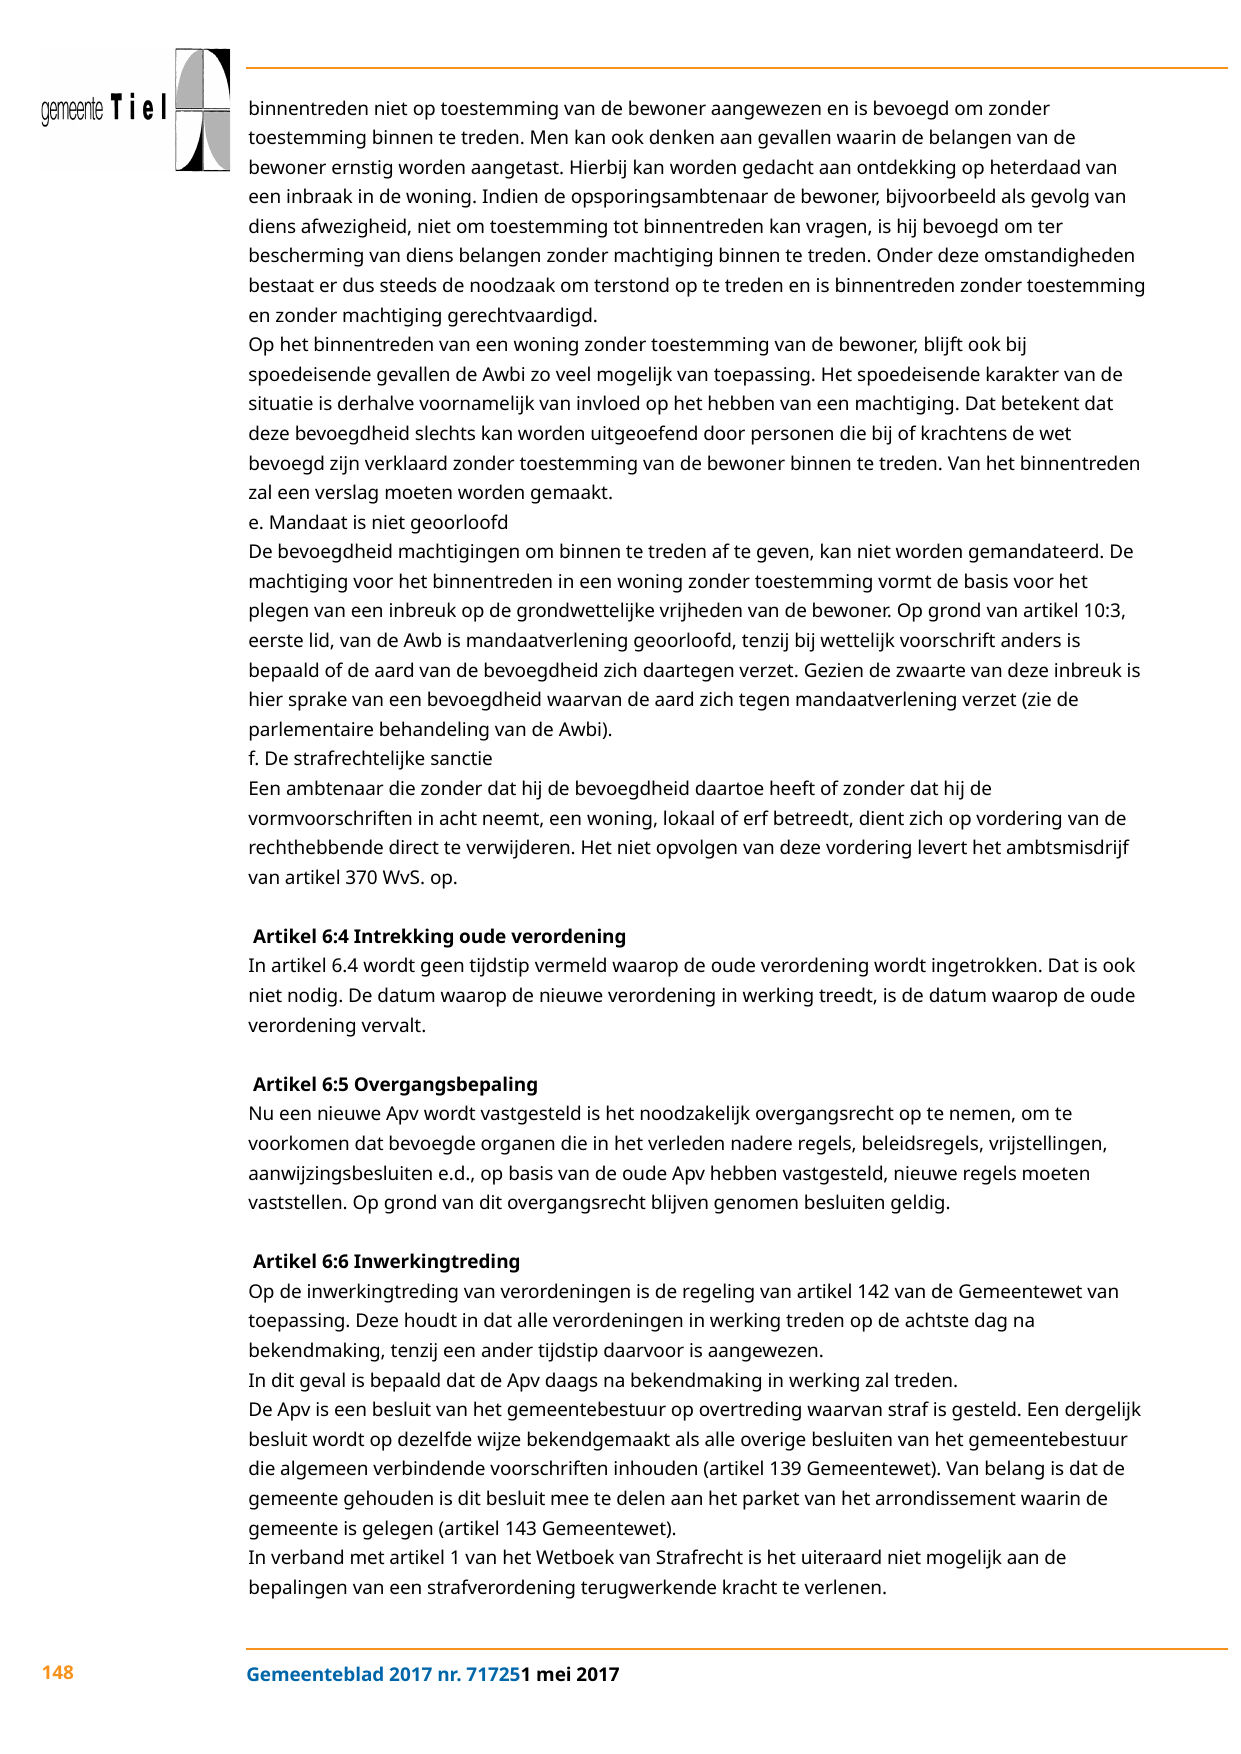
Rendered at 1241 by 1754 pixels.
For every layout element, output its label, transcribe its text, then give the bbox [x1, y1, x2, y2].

text e. Mandaat is niet geoorloofd [248, 509, 1152, 535]
text binnentreden niet op toestemming van de bewoner aangewezen en is bevoegd om zonder toestemming binnen te treden. Men kan ook denken aan gevallen waarin de belangen van de bewoner ernstig worden aangetast. Hierbij kan worden gedacht aan ontdekking op heterdaad van een inbraak in de woning. Indien de opsporingsambtenaar de bewoner, bijvoorbeeld als gevolg van diens afwezigheid, niet om toestemming tot binnentreden kan vragen, is hij bevoegd om ter bescherming van diens belangen zonder machtiging binnen te treden. Onder deze omstandigheden bestaat er dus steeds de noodzaak om terstond op te treden en is binnentreden zonder toestemming en zonder machtiging gerechtvaardigd. [248, 95, 1152, 328]
text In verband met artikel 1 van het Wetboek van Strafrecht is het uiteraard niet mogelijk aan de bepalingen van een strafverordening terugwerkende kracht te verlenen. [248, 1544, 1152, 1600]
text In artikel 6.4 wordt geen tijdstip vermeld waarop de oude verordening wordt ingetrokken. Dat is ook niet nodig. De datum waarop de nieuwe verordening in werking treedt, is de datum waarop de oude verordening vervalt. [248, 953, 1152, 1038]
picture [41, 47, 231, 172]
text De bevoegdheid machtigingen om binnen te treden af te geven, kan niet worden gemandateerd. De machtiging voor het binnentreden in een woning zonder toestemming vormt de basis voor het plegen van een inbreuk op de grondwettelijke vrijheden van de bewoner. Op grond van artikel 10:3, eerste lid, van de Awb is mandaatverlening geoorloofd, tenzij bij wettelijk voorschrift anders is bepaald of de aard van de bevoegdheid zich daartegen verzet. Gezien de zwaarte van deze inbreuk is hier sprake van een bevoegdheid waarvan de aard zich tegen mandaatverlening verzet (zie de parlementaire behandeling van de Awbi). [248, 538, 1152, 742]
text Op de inwerkingtreding van verordeningen is de regeling van artikel 142 van de Gemeentewet van toepassing. Deze houdt in dat alle verordeningen in werking treden op de achtste dag na bekendmaking, tenzij een ander tijdstip daarvoor is aangewezen. [248, 1278, 1152, 1363]
text In dit geval is bepaald dat de Apv daags na bekendmaking in werking zal treden. [248, 1367, 1152, 1393]
text Op het binnentreden van een woning zonder toestemming van de bewoner, blijft ook bij spoedeisende gevallen de Awbi zo veel mogelijk van toepassing. Het spoedeisende karakter van de situatie is derhalve voornamelijk van invloed op het hebben van een machtiging. Dat betekent dat deze bevoegdheid slechts kan worden uitgeoefend door personen die bij of krachtens de wet bevoegd zijn verklaard zonder toestemming van de bewoner binnen te treden. Van het binnentreden zal een verslag moeten worden gemaakt. [248, 331, 1152, 505]
text Een ambtenaar die zonder dat hij de bevoegdheid daartoe heeft of zonder dat hij de vormvoorschriften in acht neemt, een woning, lokaal of erf betreedt, dient zich op vordering van de rechthebbende direct te verwijderen. Het niet opvolgen van deze vordering levert het ambtsmisdrijf van artikel 370 WvS. op. [248, 775, 1152, 890]
text Artikel 6:6 Inwerkingtreding [248, 1248, 1152, 1274]
text f. De strafrechtelijke sanctie [248, 746, 1152, 771]
text De Apv is een besluit van het gemeentebestuur op overtreding waarvan straf is gesteld. Een dergelijk besluit wordt op dezelfde wijze bekendgemaakt als alle overige besluiten van het gemeentebestuur die algemeen verbindende voorschriften inhouden (artikel 139 Gemeentewet). Van belang is dat de gemeente gehouden is dit besluit mee te delen aan het parket van het arrondissement waarin de gemeente is gelegen (artikel 143 Gemeentewet). [248, 1396, 1152, 1541]
text Nu een nieuwe Apv wordt vastgesteld is het noodzakelijk overgangsrecht op te nemen, om te voorkomen dat bevoegde organen die in het verleden nadere regels, beleidsregels, vrijstellingen, aanwijzingsbesluiten e.d., op basis van de oude Apv hebben vastgesteld, nieuwe regels moeten vaststellen. Op grond van dit overgangsrecht blijven genomen besluiten geldig. [248, 1101, 1152, 1215]
text Artikel 6:4 Intrekking oude verordening [248, 923, 1152, 949]
text Artikel 6:5 Overgangsbepaling [248, 1071, 1152, 1097]
